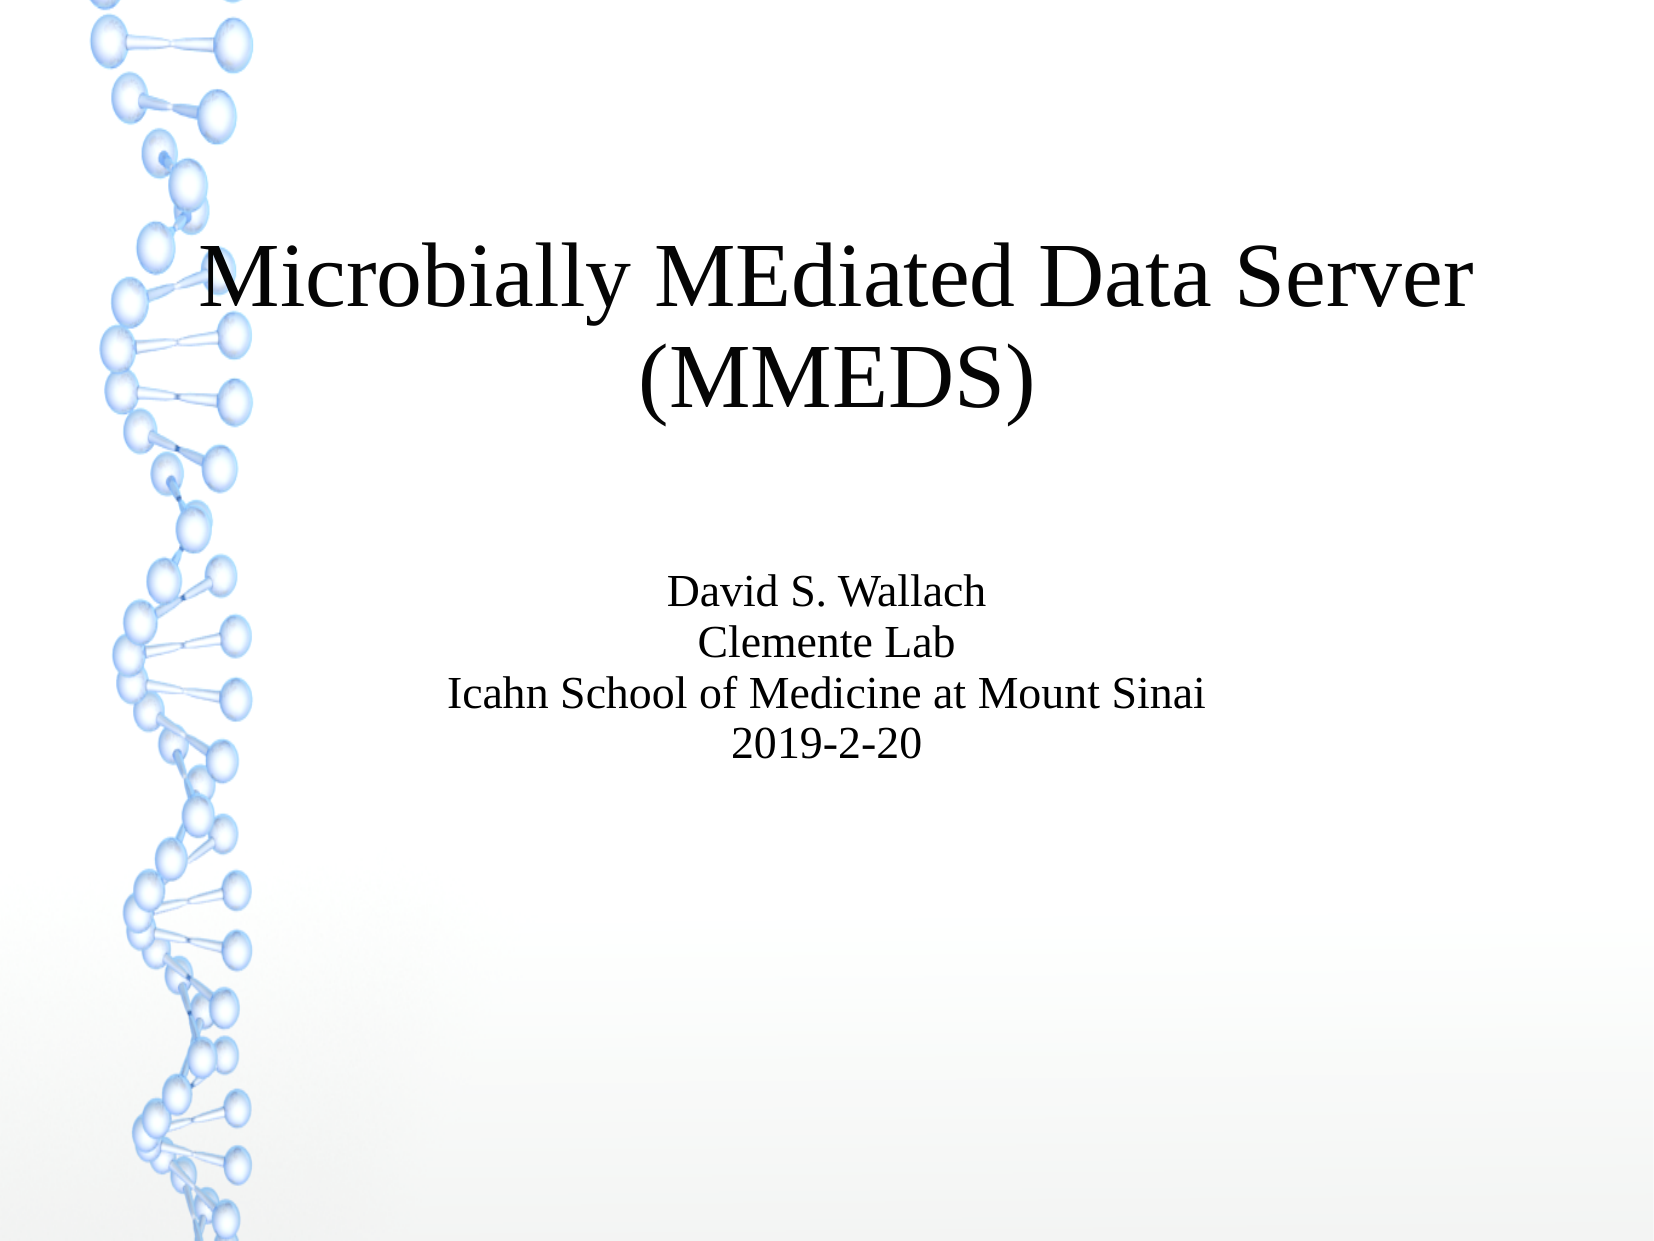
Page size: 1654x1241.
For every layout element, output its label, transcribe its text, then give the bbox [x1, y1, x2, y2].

picture [0, 0, 1654, 1241]
title Microbially MEdiated Data Server (MMEDS) [69, 195, 1606, 457]
subtitle David S. Wallach Clemente Lab Icahn School of Medicine at Mount Sinai 2019-2-20 [324, 495, 1330, 841]
